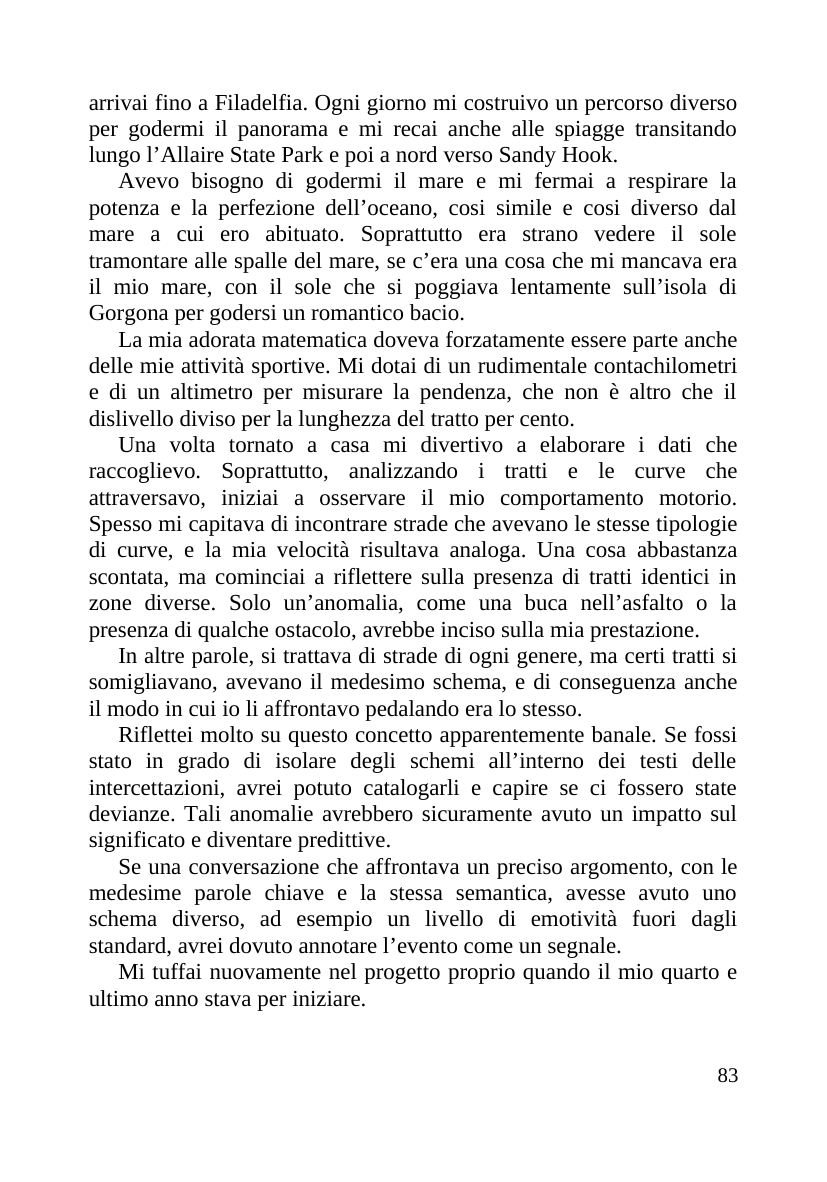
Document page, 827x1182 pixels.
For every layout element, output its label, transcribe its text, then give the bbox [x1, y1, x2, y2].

text Mi tuffai nuovamente nel progetto proprio quando il mio quarto e ultimo anno stava per iniziare. [88, 958, 738, 1011]
text In altre parole, si trattava di strade di ogni genere, ma certi tratti si somigliavano, avevano il medesimo schema, e di conseguenza anche il modo in cui io li affrontavo pedalando era lo stesso. [88, 642, 738, 721]
text Riflettei molto su questo concetto apparentemente banale. Se fossi stato in grado di isolare degli schemi all’interno dei testi delle intercettazioni, avrei potuto catalogarli e capire se ci fossero state devianze. Tali anomalie avrebbero sicuramente avuto un impatto sul significato e diventare predittive. [88, 721, 738, 853]
text Se una conversazione che affrontava un preciso argomento, con le medesime parole chiave e la stessa semantica, avesse avuto uno schema diverso, ad esempio un livello di emotività fuori dagli standard, avrei dovuto annotare l’evento come un segnale. [88, 853, 738, 958]
text Avevo bisogno di godermi il mare e mi fermai a respirare la potenza e la perfezione dell’oceano, cosi simile e cosi diverso dal mare a cui ero abituato. Soprattutto era strano vedere il sole tramontare alle spalle del mare, se c’era una cosa che mi mancava era il mio mare, con il sole che si poggiava lentamente sull’isola di Gorgona per godersi un romantico bacio. [88, 168, 738, 326]
text arrivai fino a Filadelfia. Ogni giorno mi costruivo un percorso diverso per godermi il panorama e mi recai anche alle spiagge transitando lungo l’Allaire State Park e poi a nord verso Sandy Hook. [88, 88, 738, 168]
text La mia adorata matematica doveva forzatamente essere parte anche delle mie attività sportive. Mi dotai di un rudimentale contachilometri e di un altimetro per misurare la pendenza, che non è altro che il dislivello diviso per la lunghezza del tratto per cento. [88, 326, 738, 431]
text Una volta tornato a casa mi divertivo a elaborare i dati che raccoglievo. Soprattutto, analizzando i tratti e le curve che attraversavo, iniziai a osservare il mio comportamento motorio. Spesso mi capitava di incontrare strade che avevano le stesse tipologie di curve, e la mia velocità risultava analoga. Una cosa abbastanza scontata, ma cominciai a riflettere sulla presenza di tratti identici in zone diverse. Solo un’anomalia, come una buca nell’asfalto o la presenza di qualche ostacolo, avrebbe inciso sulla mia prestazione. [88, 431, 738, 642]
